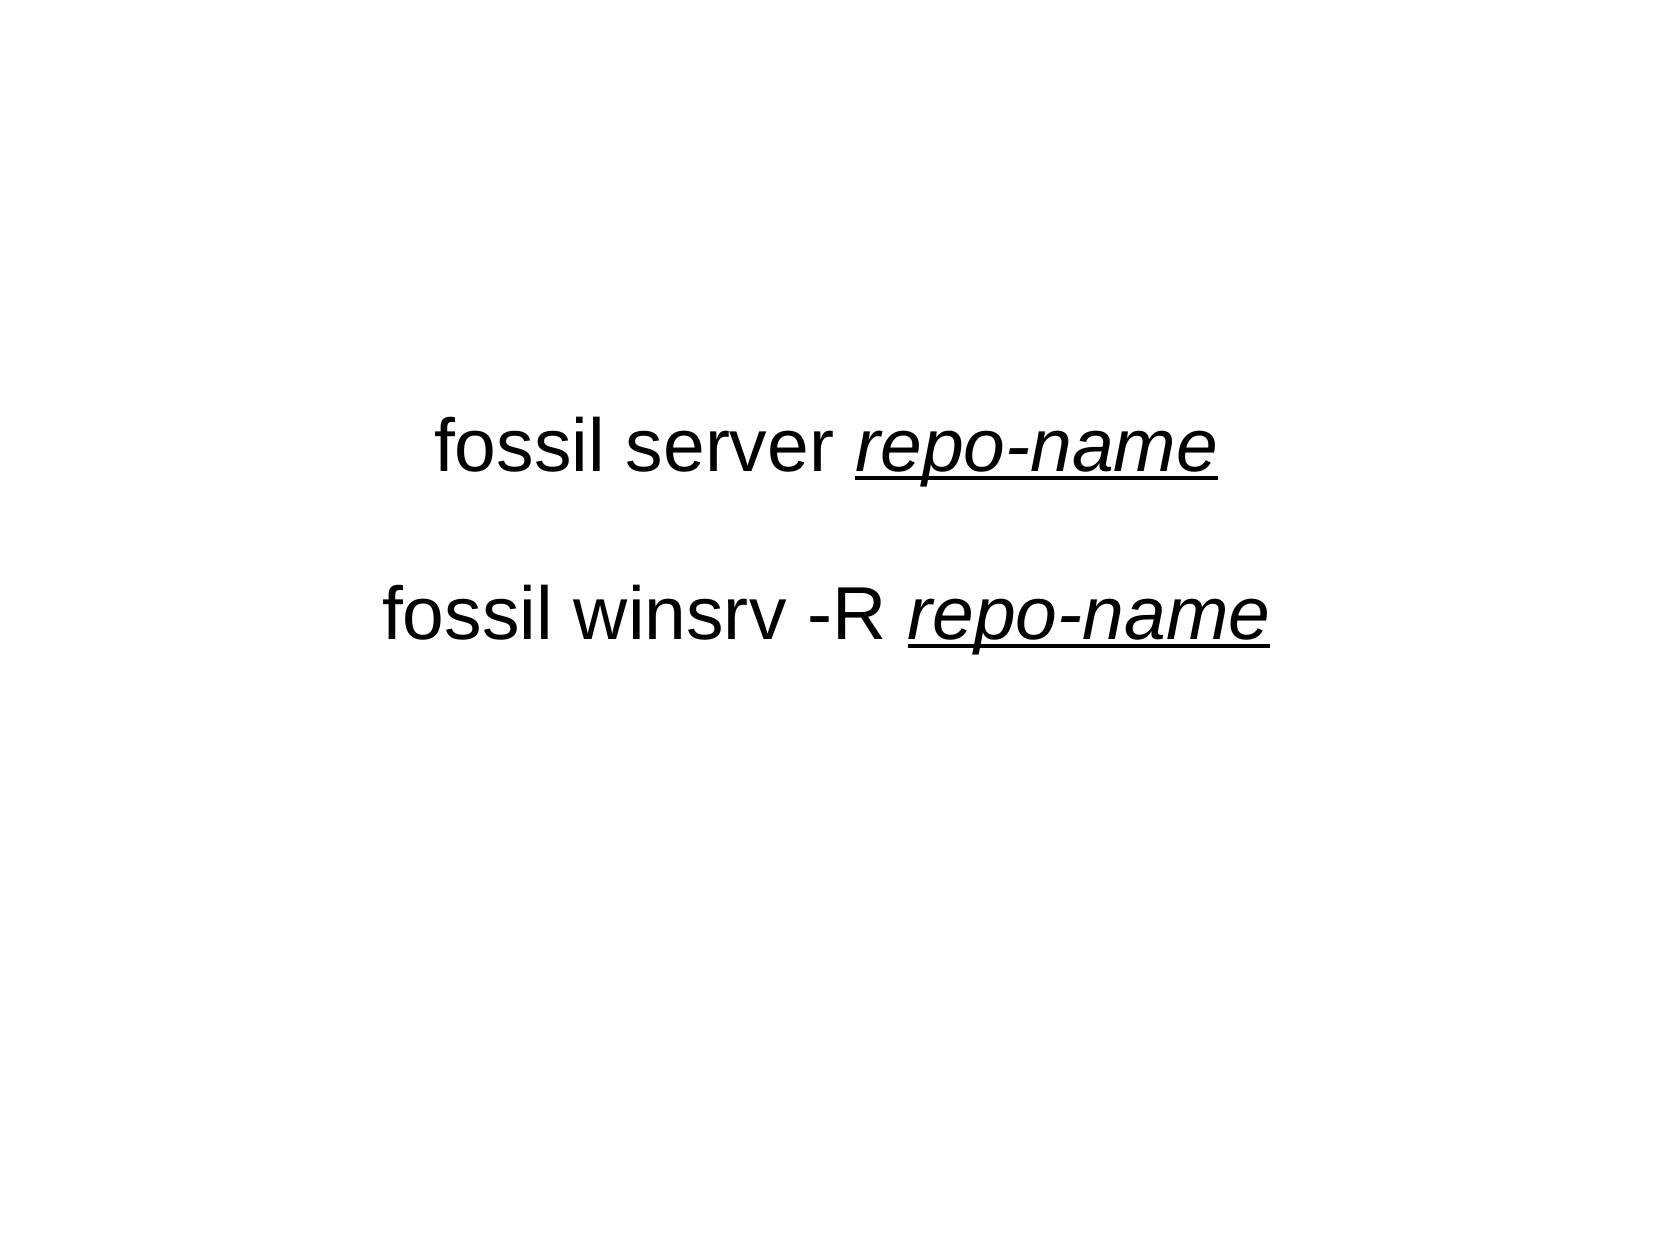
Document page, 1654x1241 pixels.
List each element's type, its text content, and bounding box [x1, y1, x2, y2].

subtitle fossil server repo-name fossil winsrv -R repo-name [82, 49, 1571, 1010]
